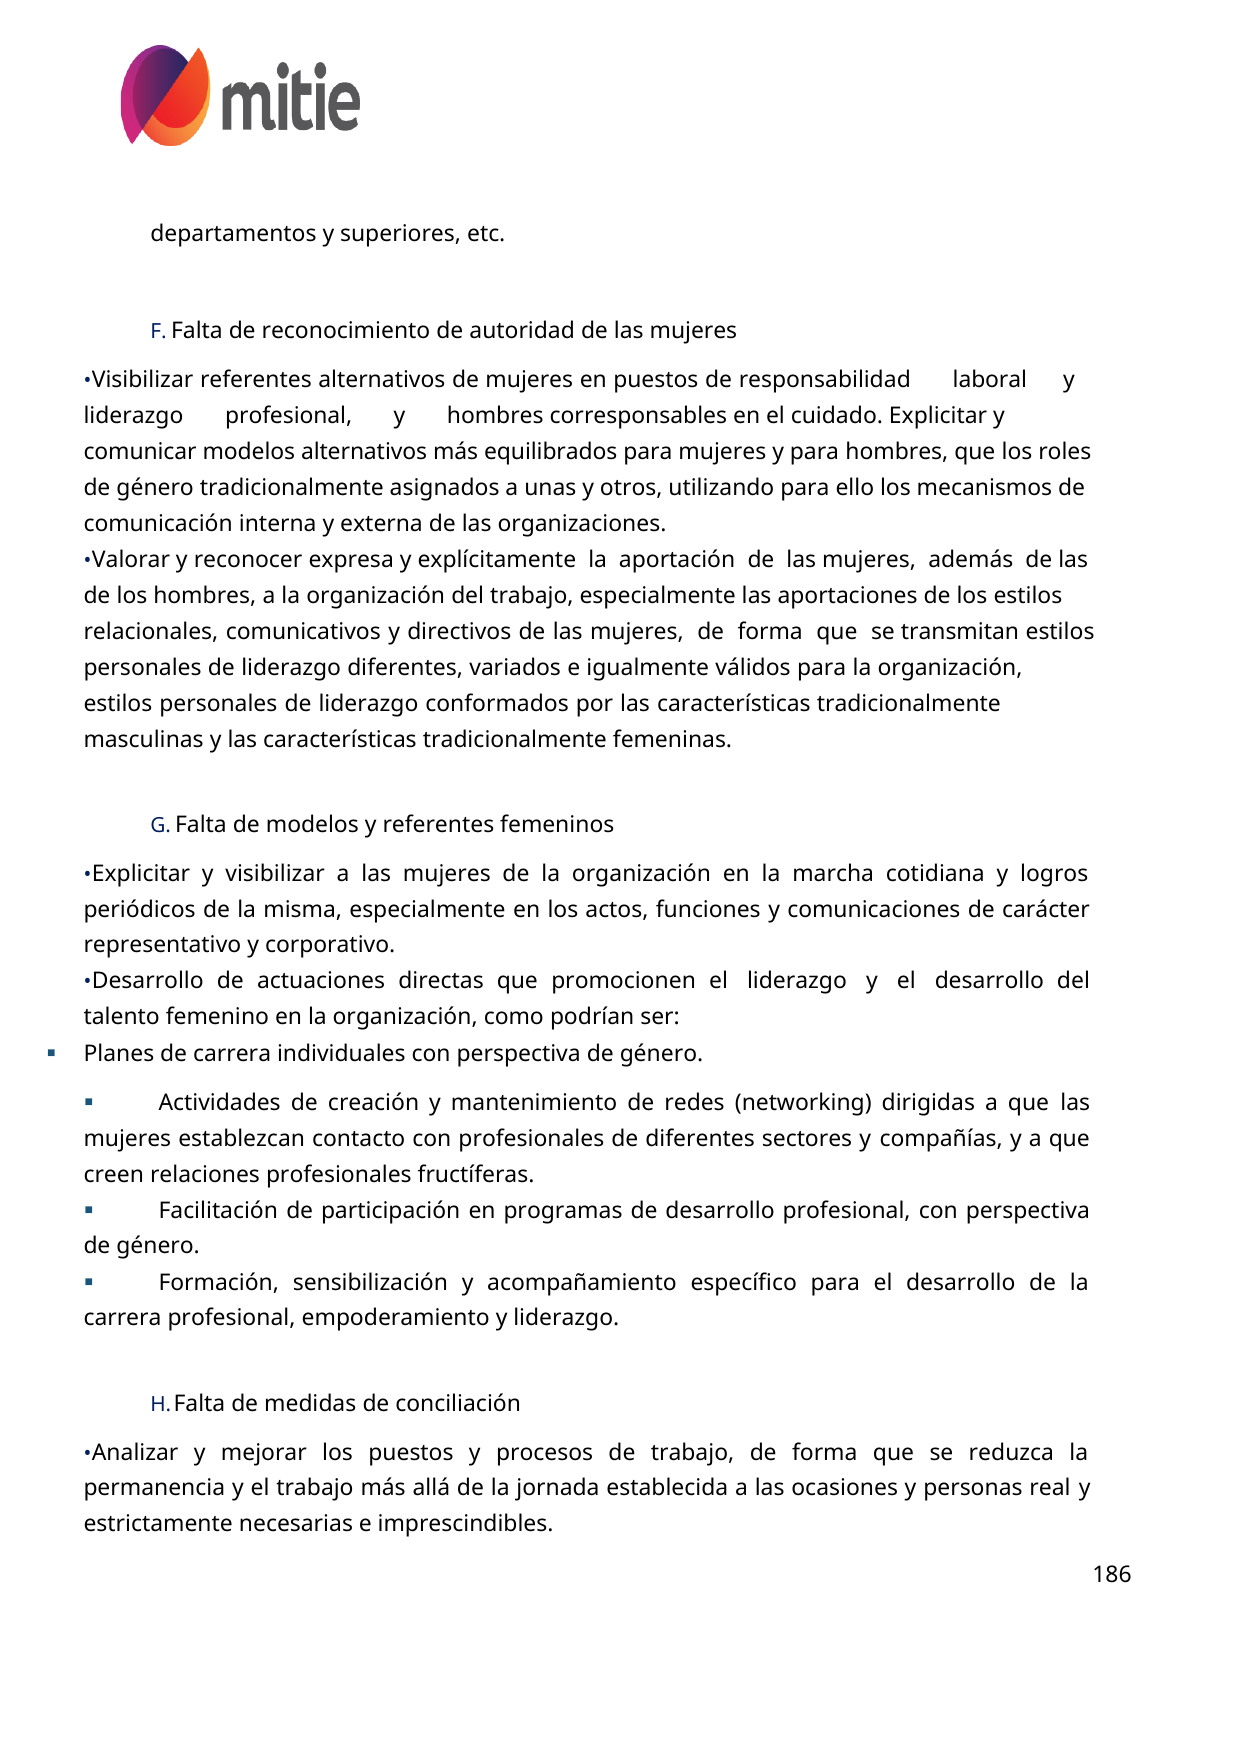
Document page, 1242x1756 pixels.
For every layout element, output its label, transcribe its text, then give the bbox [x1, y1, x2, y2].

list Falta de modelos y referentes femeninos [150, 807, 1131, 839]
list Visibilizar referentes alternativos de mujeres en puestos de responsabilidad laboral y liderazgo profesional, y hombres corresponsables en el cuidado. Explicitar y comunicar modelos alternativos más equilibrados para mujeres y para hombres, que los roles de género tradicionalmente asignados a unas y otros, utilizando para ello los mecanismos de comunicación interna y externa de las organizaciones. [83, 363, 1120, 538]
text departamentos y superiores, etc. [150, 217, 1131, 248]
list Falta de medidas de conciliación [150, 1387, 1131, 1418]
list Analizar y mejorar los puestos y procesos de trabajo, de forma que se reduzca la permanencia y el trabajo más allá de la jornada establecida a las ocasiones y personas real y estrictamente necesarias e imprescindibles. [83, 1435, 1090, 1538]
list Formación, sensibilización y acompañamiento específico para el desarrollo de la carrera profesional, empoderamiento y liderazgo. [83, 1265, 1090, 1333]
list Planes de carrera individuales con perspectiva de género. [46, 1037, 1131, 1068]
list Valorar y reconocer expresa y explícitamente la aportación de las mujeres, además de las de los hombres, a la organización del trabajo, especialmente las aportaciones de los estilos relacionales, comunicativos y directivos de las mujeres, de forma que se transmitan estilos personales de liderazgo diferentes, variados e igualmente válidos para la organización, estilos personales de liderazgo conformados por las características tradicionalmente masculinas y las características tradicionalmente femeninas. [83, 543, 1096, 754]
list Facilitación de participación en programas de desarrollo profesional, con perspectiva de género. [83, 1193, 1090, 1261]
list Falta de reconocimiento de autoridad de las mujeres [150, 314, 1131, 346]
list Explicitar y visibilizar a las mujeres de la organización en la marcha cotidiana y logros periódicos de la misma, especialmente en los actos, funciones y comunicaciones de carácter representativo y corporativo. [83, 857, 1090, 960]
list Actividades de creación y mantenimiento de redes (networking) dirigidas a que las mujeres establezcan contacto con profesionales de diferentes sectores y compañías, y a que creen relaciones profesionales fructíferas. [83, 1086, 1090, 1189]
list Desarrollo de actuaciones directas que promocionen el liderazgo y el desarrollo del talento femenino en la organización, como podrían ser: [83, 964, 1090, 1032]
